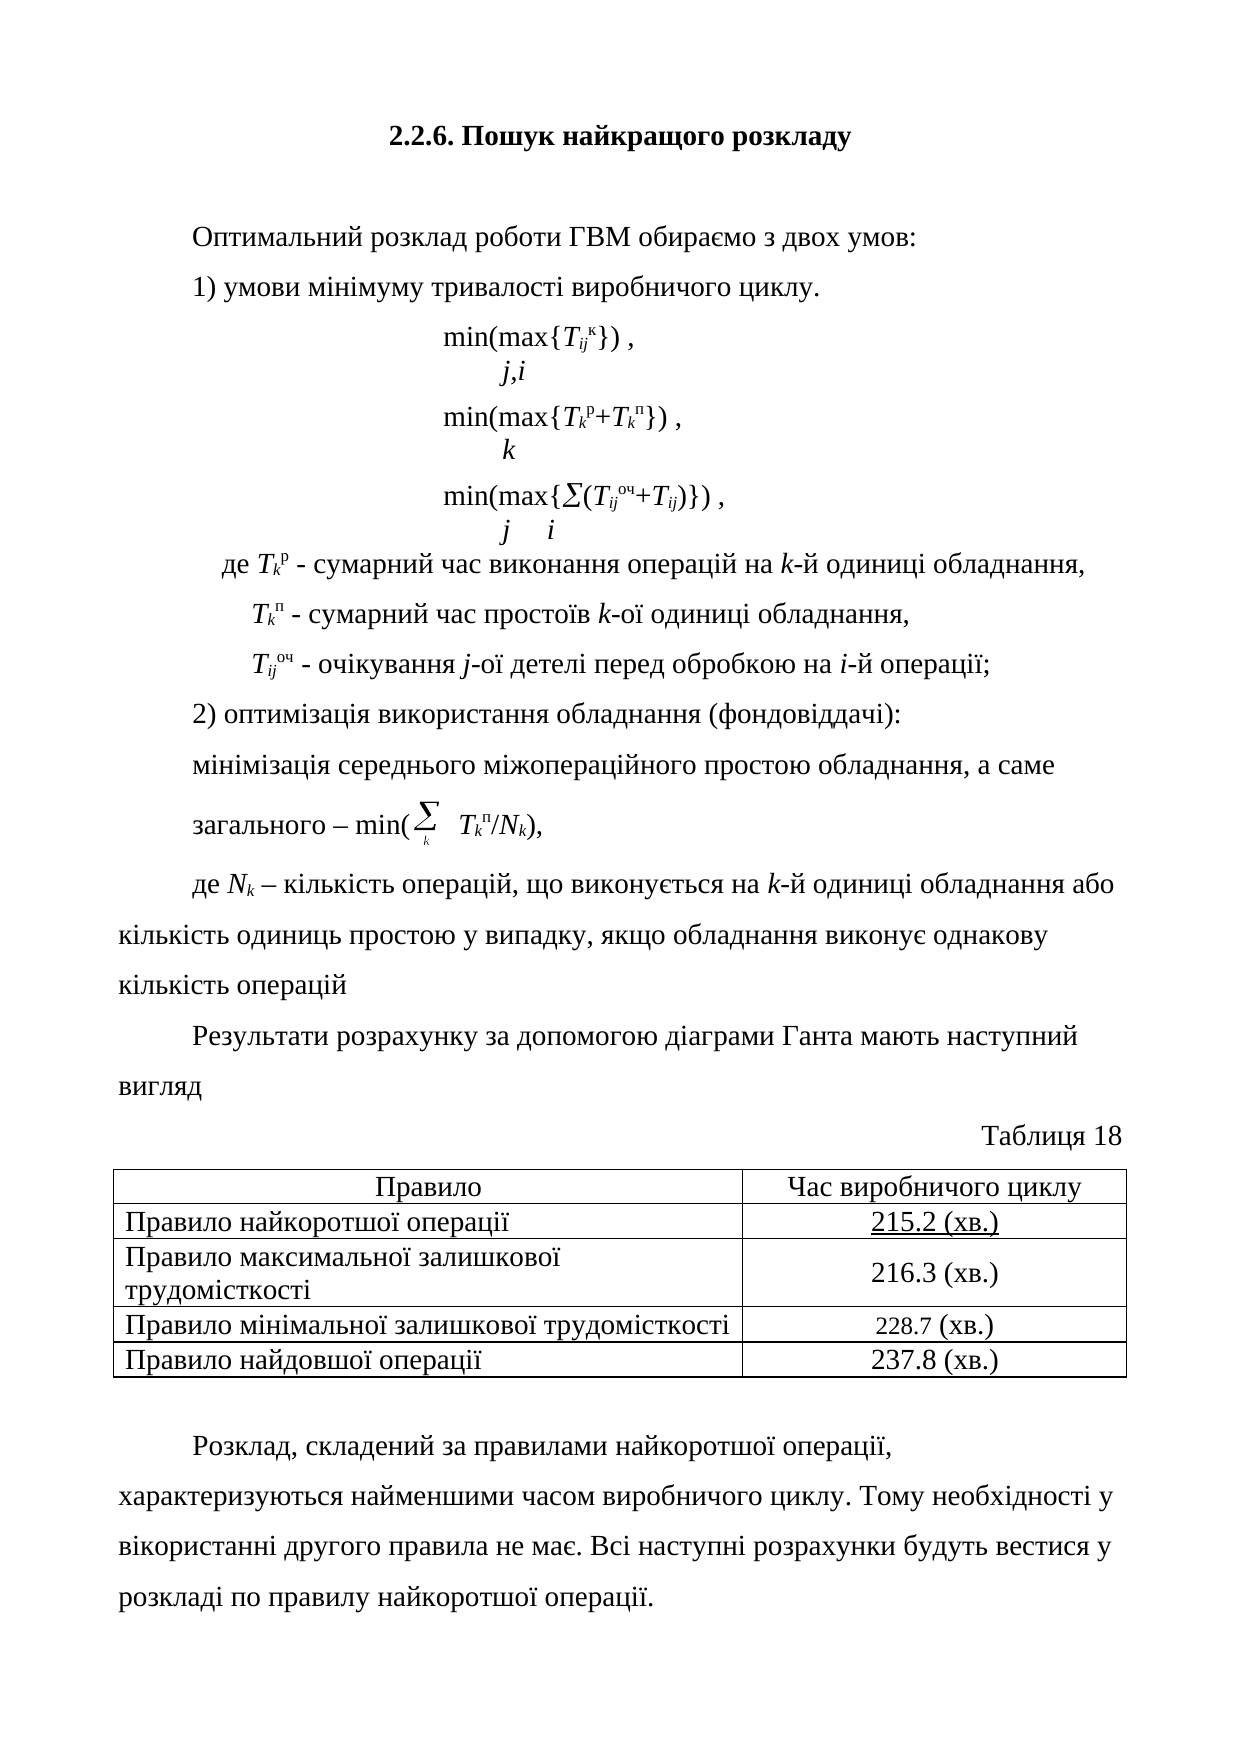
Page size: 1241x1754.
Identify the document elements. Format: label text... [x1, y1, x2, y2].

text j i [118, 512, 1122, 546]
table_cell 237.8 (хв.) [743, 1343, 1126, 1376]
text загального – min(Tkп/Nk), [118, 797, 1122, 850]
text Tijоч - очікування j-ої детелі перед обробкою на і-й операції; [118, 646, 1122, 680]
text min(max{Tkр+Tkп}) , [118, 399, 1122, 432]
text 2) оптимізація використання обладнання (фондовіддачі): [118, 697, 1122, 730]
text де Nk – кількість операцій, що виконується на k-й одиниці обладнання або кількість одиниць простою у випадку, якщо обладнання виконує однакову кількість операцій [118, 867, 1122, 1001]
text 2.2.6. Пошук найкращого розкладу [118, 118, 1122, 152]
text Розклад, складений за правилами найкоротшої операції, характеризуються найменшими часом виробничого циклу. Тому необхідності у вікористанні другого правила не має. Всі наступні розрахунки будуть вестися у розкладі по правилу найкоротшої операції. [118, 1428, 1122, 1612]
table_cell 216.3 (хв.) [743, 1239, 1126, 1306]
text k [118, 432, 1122, 466]
text j,i [118, 353, 1122, 386]
text мінімізація середнього міжопераційного простою обладнання, а саме [118, 747, 1122, 781]
text min(max{(Tijоч+Tij)}) , [118, 478, 1122, 512]
table_header Правило [114, 1170, 742, 1203]
table_cell Правило максимальної залишкової трудомісткості [114, 1239, 742, 1306]
table_cell 215.2 (хв.) [743, 1204, 1126, 1238]
table_cell Правило мінімальної залишкової трудомісткості [114, 1307, 742, 1341]
text Оптимальний розклад роботи ГВМ обираємо з двох умов: [118, 219, 1122, 252]
text min(max{Tijк}) , [118, 319, 1122, 353]
text Tkп - сумарний час простоїв k-ої одиницi обладнання, [118, 596, 1122, 629]
text Результати розрахунку за допомогою діаграми Ганта мають наступний вигляд [118, 1018, 1122, 1101]
text Таблиця 18 [118, 1118, 1122, 1152]
text 1) умови мінімуму тривалості виробничого циклу. [118, 269, 1122, 303]
table_cell Правило найдовшої операції [114, 1343, 742, 1376]
text де Tkр - сумарний час виконання операцій на k-й одиниці обладнання, [118, 546, 1122, 579]
table_header Час виробничого циклу [743, 1170, 1126, 1203]
table_cell Правило найкоротшої операції [114, 1204, 742, 1238]
table_cell 228.7 (хв.) [743, 1307, 1126, 1341]
